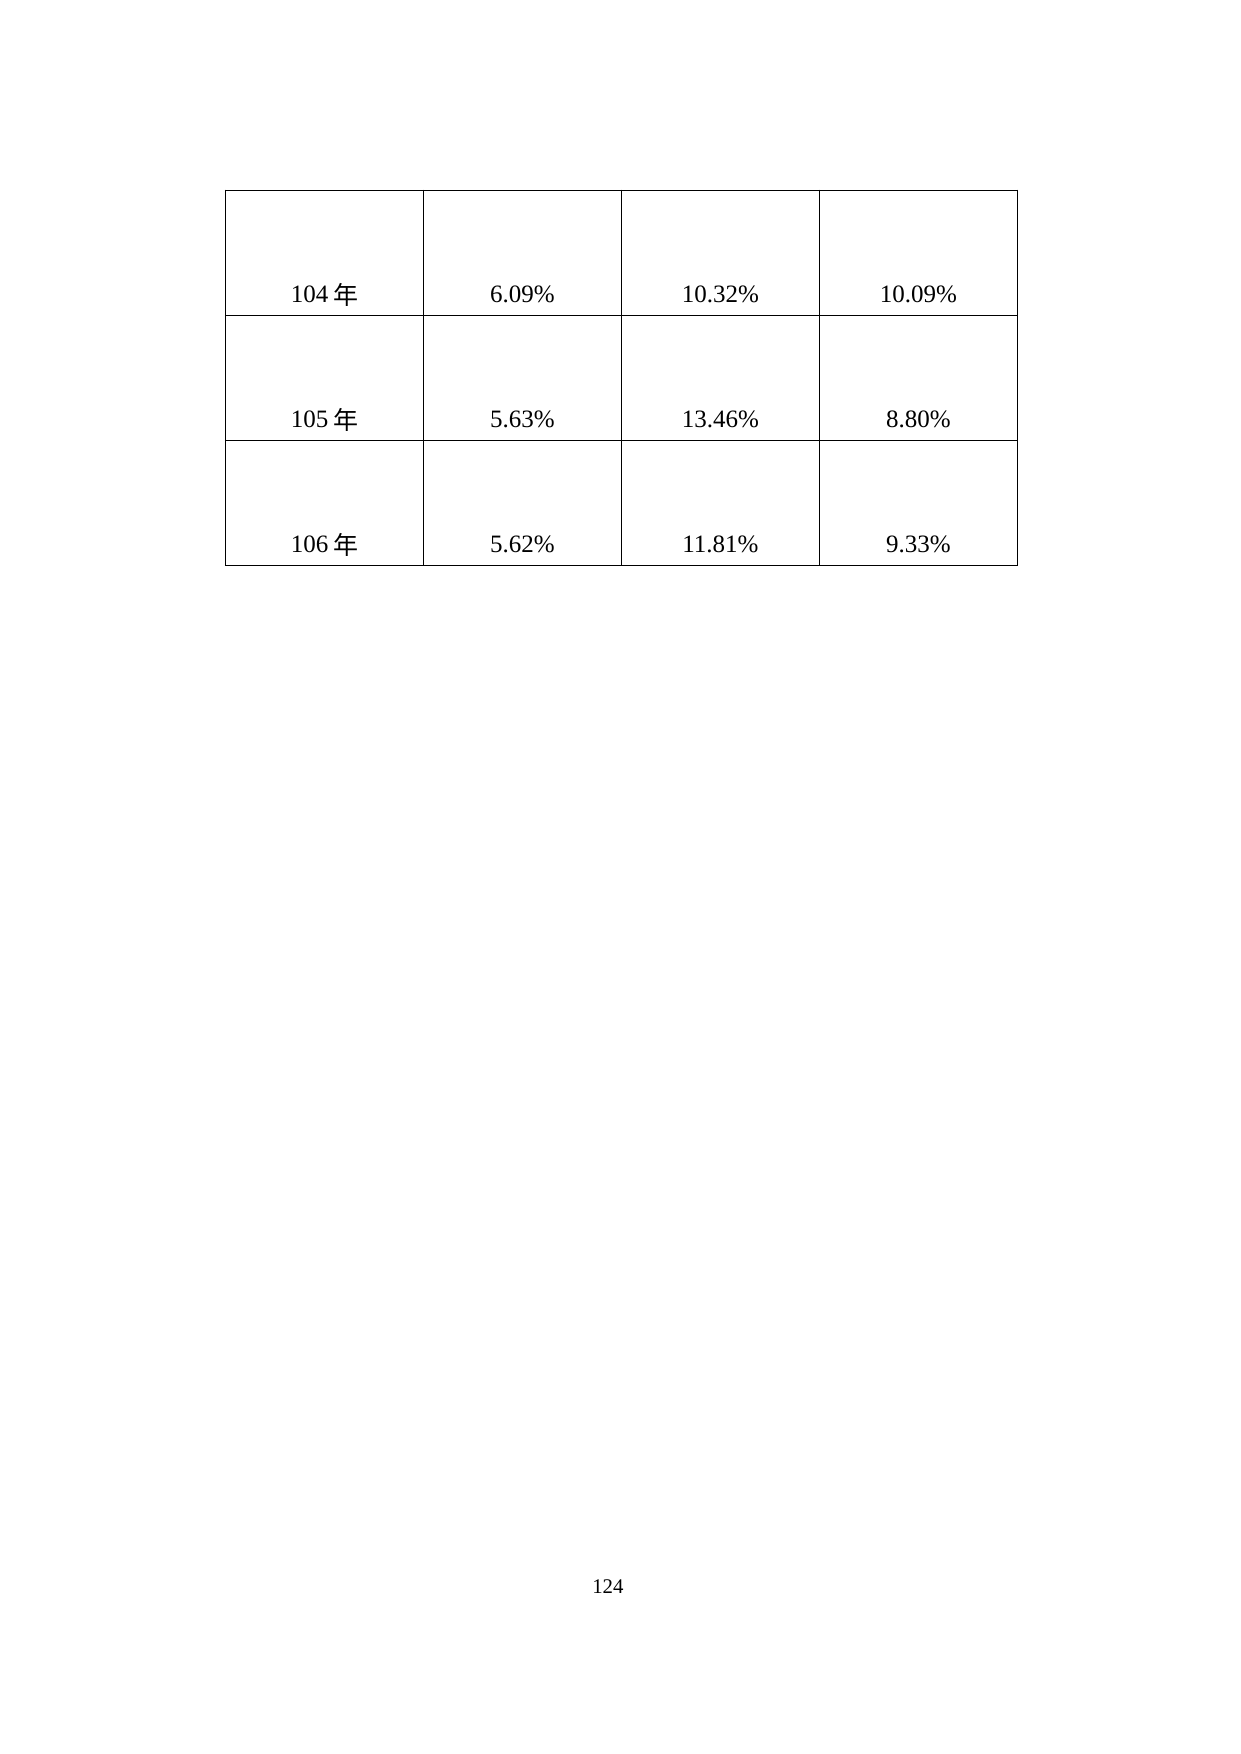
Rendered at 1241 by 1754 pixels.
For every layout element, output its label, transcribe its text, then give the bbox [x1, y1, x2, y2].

table_cell 106年 [226, 441, 423, 564]
table_cell 10.32% [622, 191, 819, 314]
table_cell 6.09% [424, 191, 621, 314]
table_cell 9.33% [820, 441, 1017, 564]
table_cell 11.81% [622, 441, 819, 564]
table_cell 13.46% [622, 316, 819, 439]
table_cell 104年 [226, 191, 423, 314]
table_cell 5.63% [424, 316, 621, 439]
table_cell 10.09% [820, 191, 1017, 314]
table_cell 105年 [226, 316, 423, 439]
table_cell 5.62% [424, 441, 621, 564]
table_cell 8.80% [820, 316, 1017, 439]
